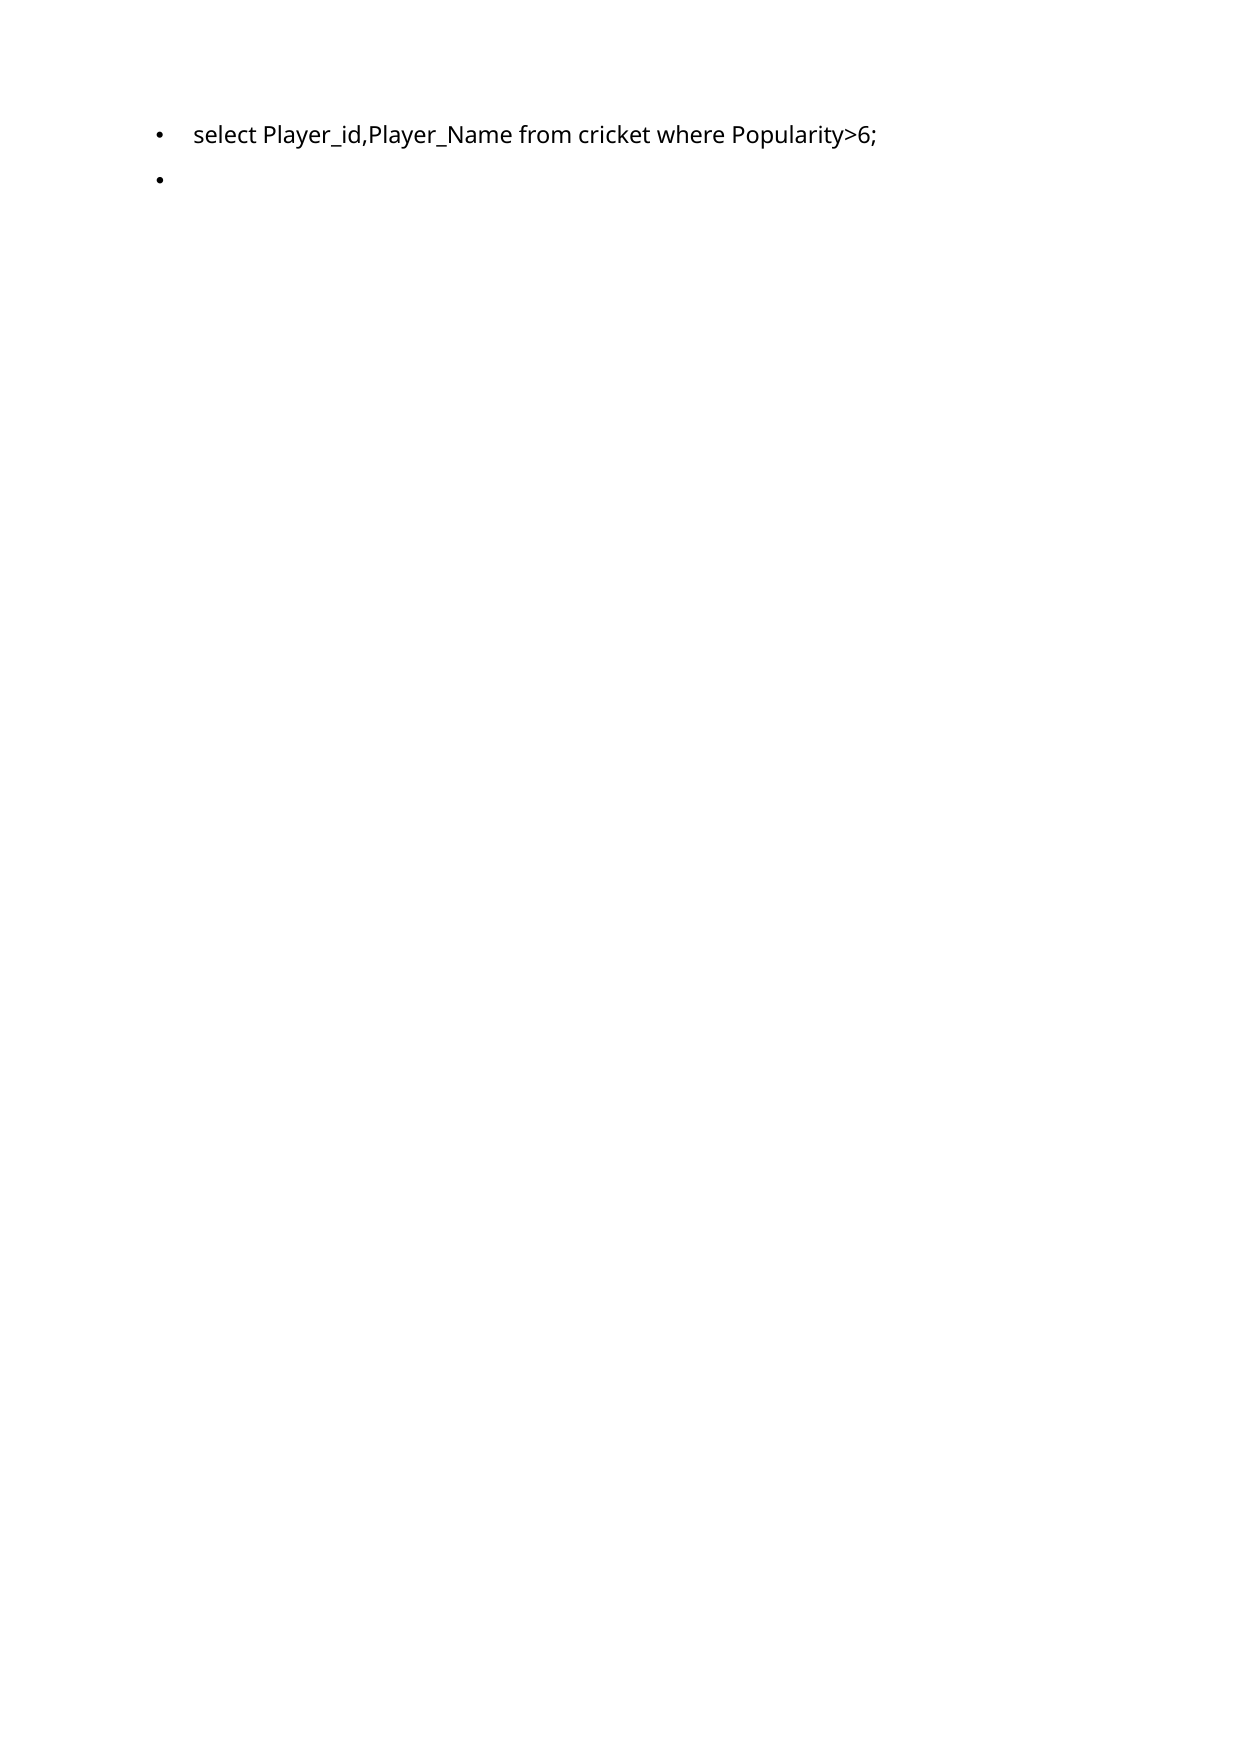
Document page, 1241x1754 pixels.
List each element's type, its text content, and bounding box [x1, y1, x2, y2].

list select Player_id,Player_Name from cricket where Popularity>6; [156, 118, 1122, 150]
